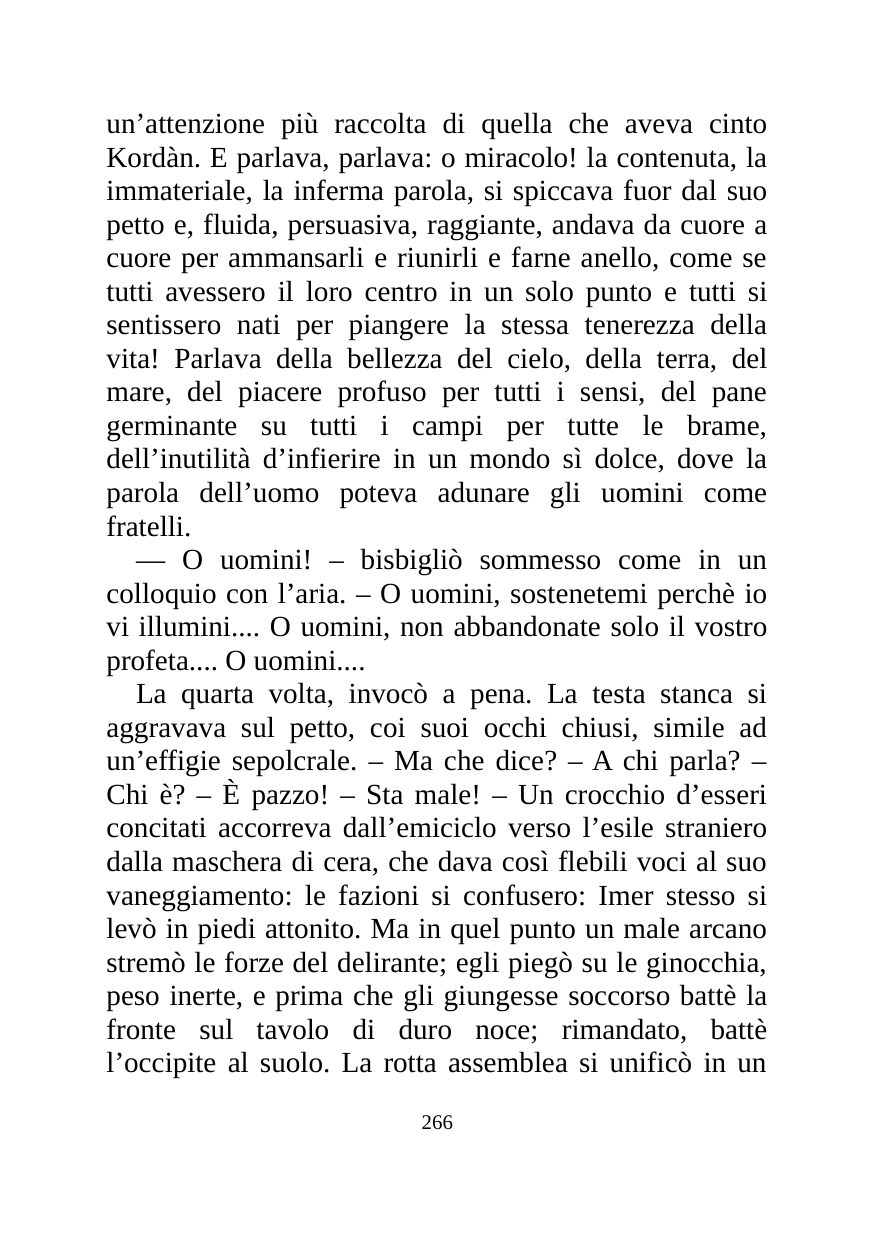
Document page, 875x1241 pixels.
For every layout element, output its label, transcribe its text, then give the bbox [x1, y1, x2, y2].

text un’attenzione più raccolta di quella che aveva cinto Kordàn. E parlava, parlava: o miracolo! la contenuta, la immateriale, la inferma parola, si spiccava fuor dal suo petto e, fluida, persuasiva, raggiante, andava da cuore a cuore per ammansarli e riunirli e farne anello, come se tutti avessero il loro centro in un solo punto e tutti si sentissero nati per piangere la stessa tenerezza della vita! Parlava della bellezza del cielo, della terra, del mare, del piacere profuso per tutti i sensi, del pane germinante su tutti i campi per tutte le brame, dell’inutilità d’infierire in un mondo sì dolce, dove la parola dell’uomo poteva adunare gli uomini come fratelli. [106, 106, 768, 542]
text — O uomini! – bisbigliò sommesso come in un colloquio con l’aria. – O uomini, sostenetemi perchè io vi illumini.... O uomini, non abbandonate solo il vostro profeta.... O uomini.... [106, 542, 768, 676]
text La quarta volta, invocò a pena. La testa stanca si aggravava sul petto, coi suoi occhi chiusi, simile ad un’effigie sepolcrale. – Ma che dice? – A chi parla? – Chi è? – È pazzo! – Sta male! – Un crocchio d’esseri concitati accorreva dall’emiciclo verso l’esile straniero dalla maschera di cera, che dava così flebili voci al suo vaneggiamento: le fazioni si confusero: Imer stesso si levò in piedi attonito. Ma in quel punto un male arcano stremò le forze del delirante; egli piegò su le ginocchia, peso inerte, e prima che gli giungesse soccorso battè la fronte sul tavolo di duro noce; rimandato, battè l’occipite al suolo. La rotta assemblea si unificò in un [106, 676, 768, 1079]
